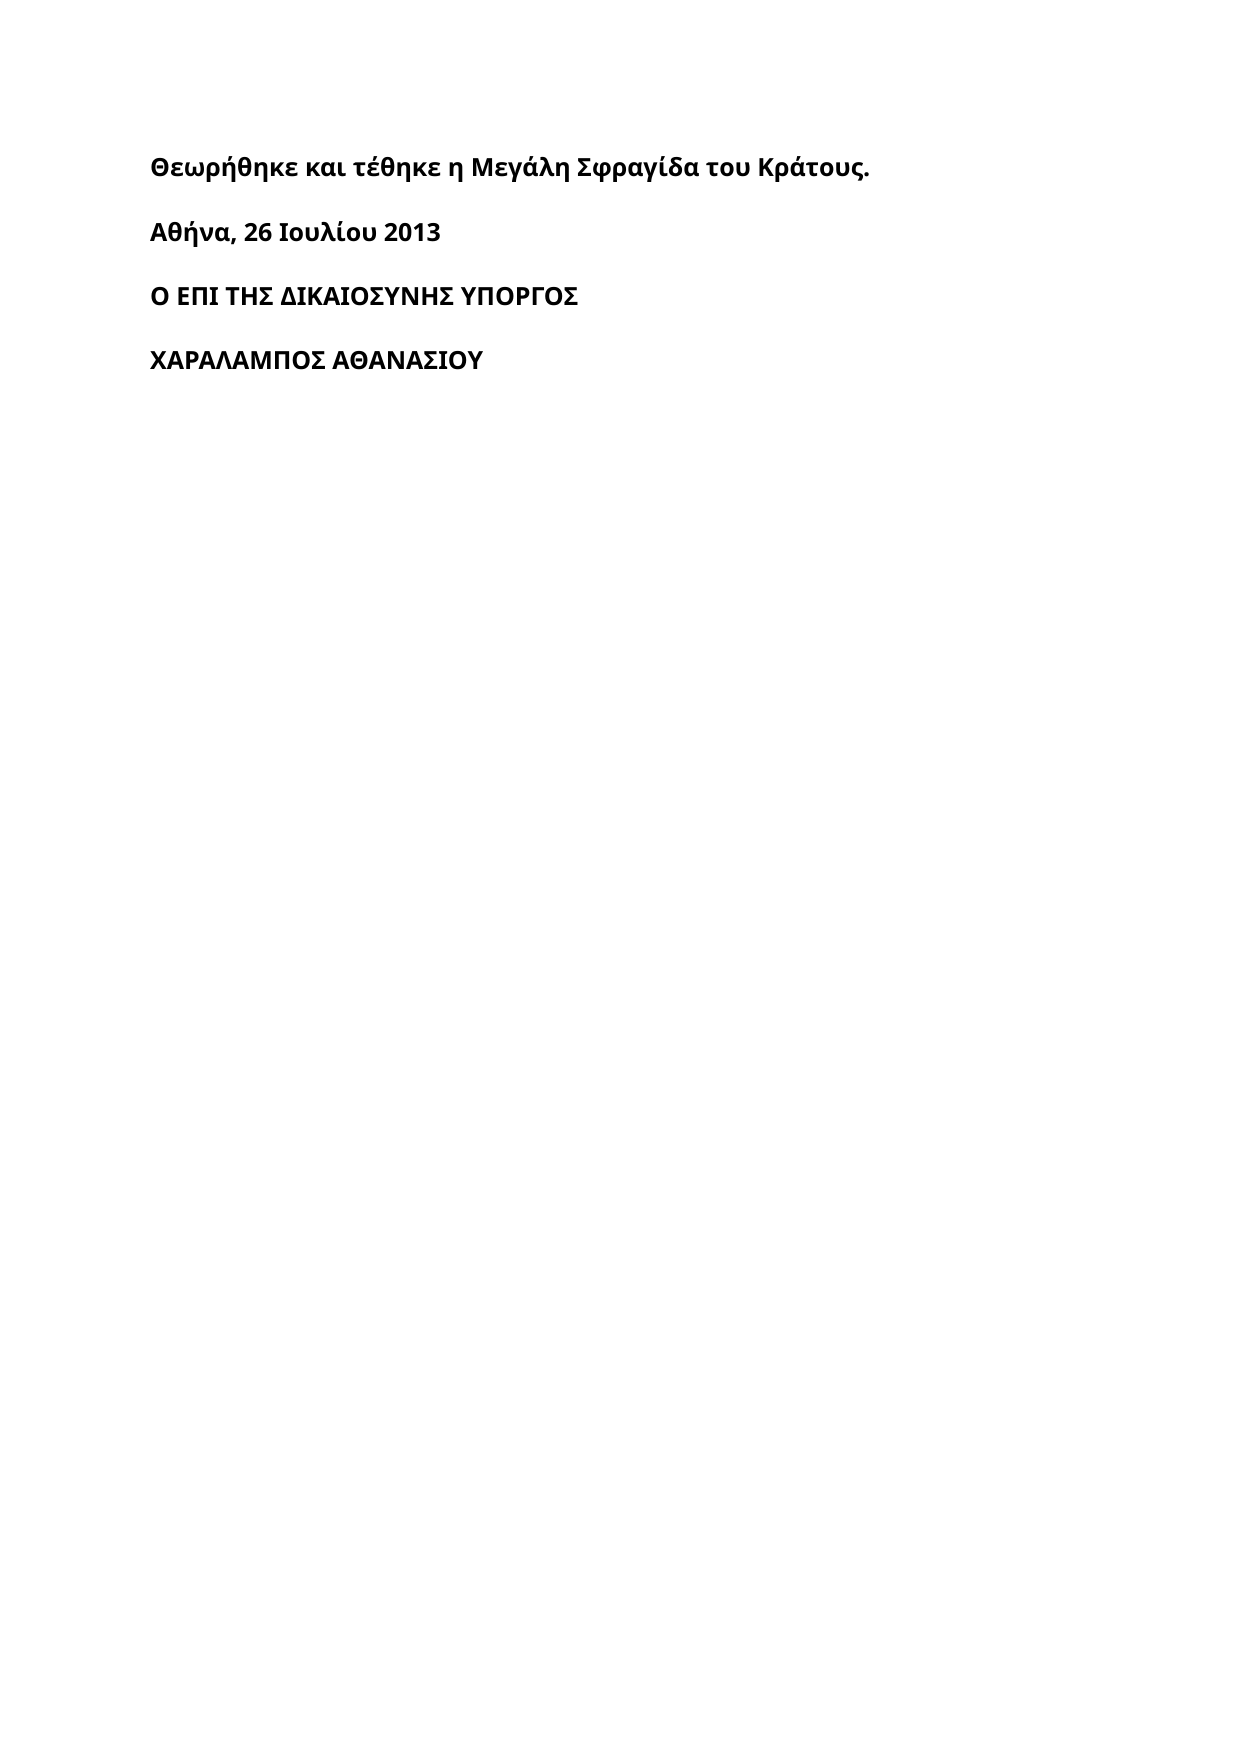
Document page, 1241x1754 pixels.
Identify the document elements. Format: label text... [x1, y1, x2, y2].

text Θεωρήθηκε και τέθηκε η Μεγάλη Σφραγίδα του Κράτους. [150, 150, 1090, 184]
text Αθήνα, 26 Ιουλίου 2013 [150, 214, 1090, 248]
text ΧΑΡΑΛΑΜΠΟΣ ΑΘΑΝΑΣΙΟΥ [150, 342, 1090, 377]
text Ο ΕΠΙ ΤΗΣ ΔΙΚΑΙΟΣΥΝΗΣ ΥΠΟΡΓΟΣ [150, 278, 1090, 312]
